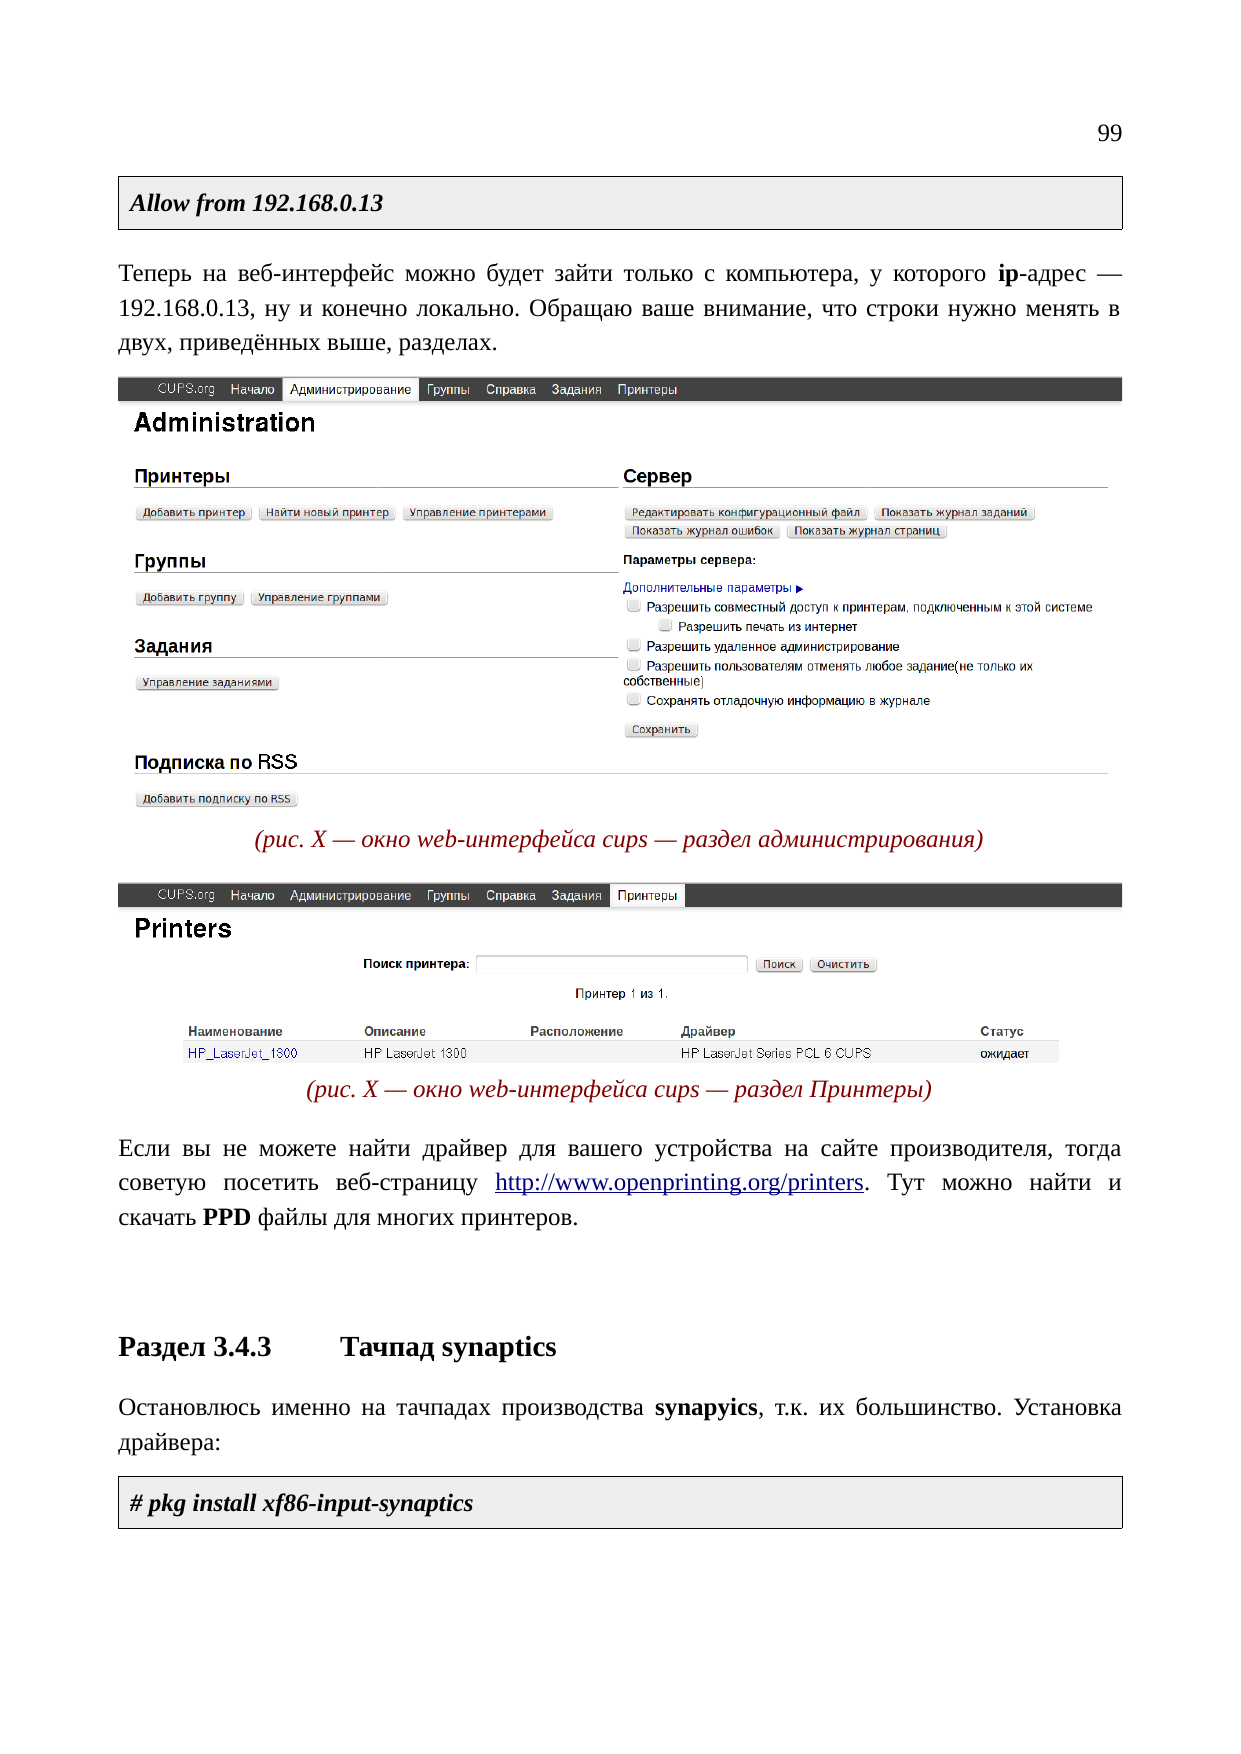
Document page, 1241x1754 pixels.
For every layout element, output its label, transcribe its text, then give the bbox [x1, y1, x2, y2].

text Остановлюсь именно на тачпадах производства synapyics, т.к. их большинство. Установка драйвера: [118, 1392, 1122, 1455]
text (рис. Х — окно web-интерфейса cups — раздел Принтеры) [118, 1075, 1122, 1103]
picture [118, 882, 1123, 1075]
text Если вы не можете найти драйвер для вашего устройства на сайте производителя, тогда советую посетить веб-страницу http://www.openprinting.org/printers. Тут можно найти и скачать PPD файлы для многих принтеров. [118, 1133, 1122, 1230]
text (рис. Х — окно web-интерфейса cups — раздел администрирования) [118, 825, 1122, 853]
text Теперь на веб-интерфейс можно будет зайти только с компьютера, у которого ip-адрес — 192.168.0.13, ну и конечно локально. Обращаю ваше внимание, что строки нужно менять в двух, приведённых выше, разделах. [118, 258, 1122, 356]
text # pkg install xf86-input-synaptics [119, 1477, 1122, 1528]
subtitle Тачпад synaptics [118, 1329, 1122, 1363]
text Allow from 192.168.0.13 [119, 177, 1122, 229]
picture [118, 376, 1123, 825]
